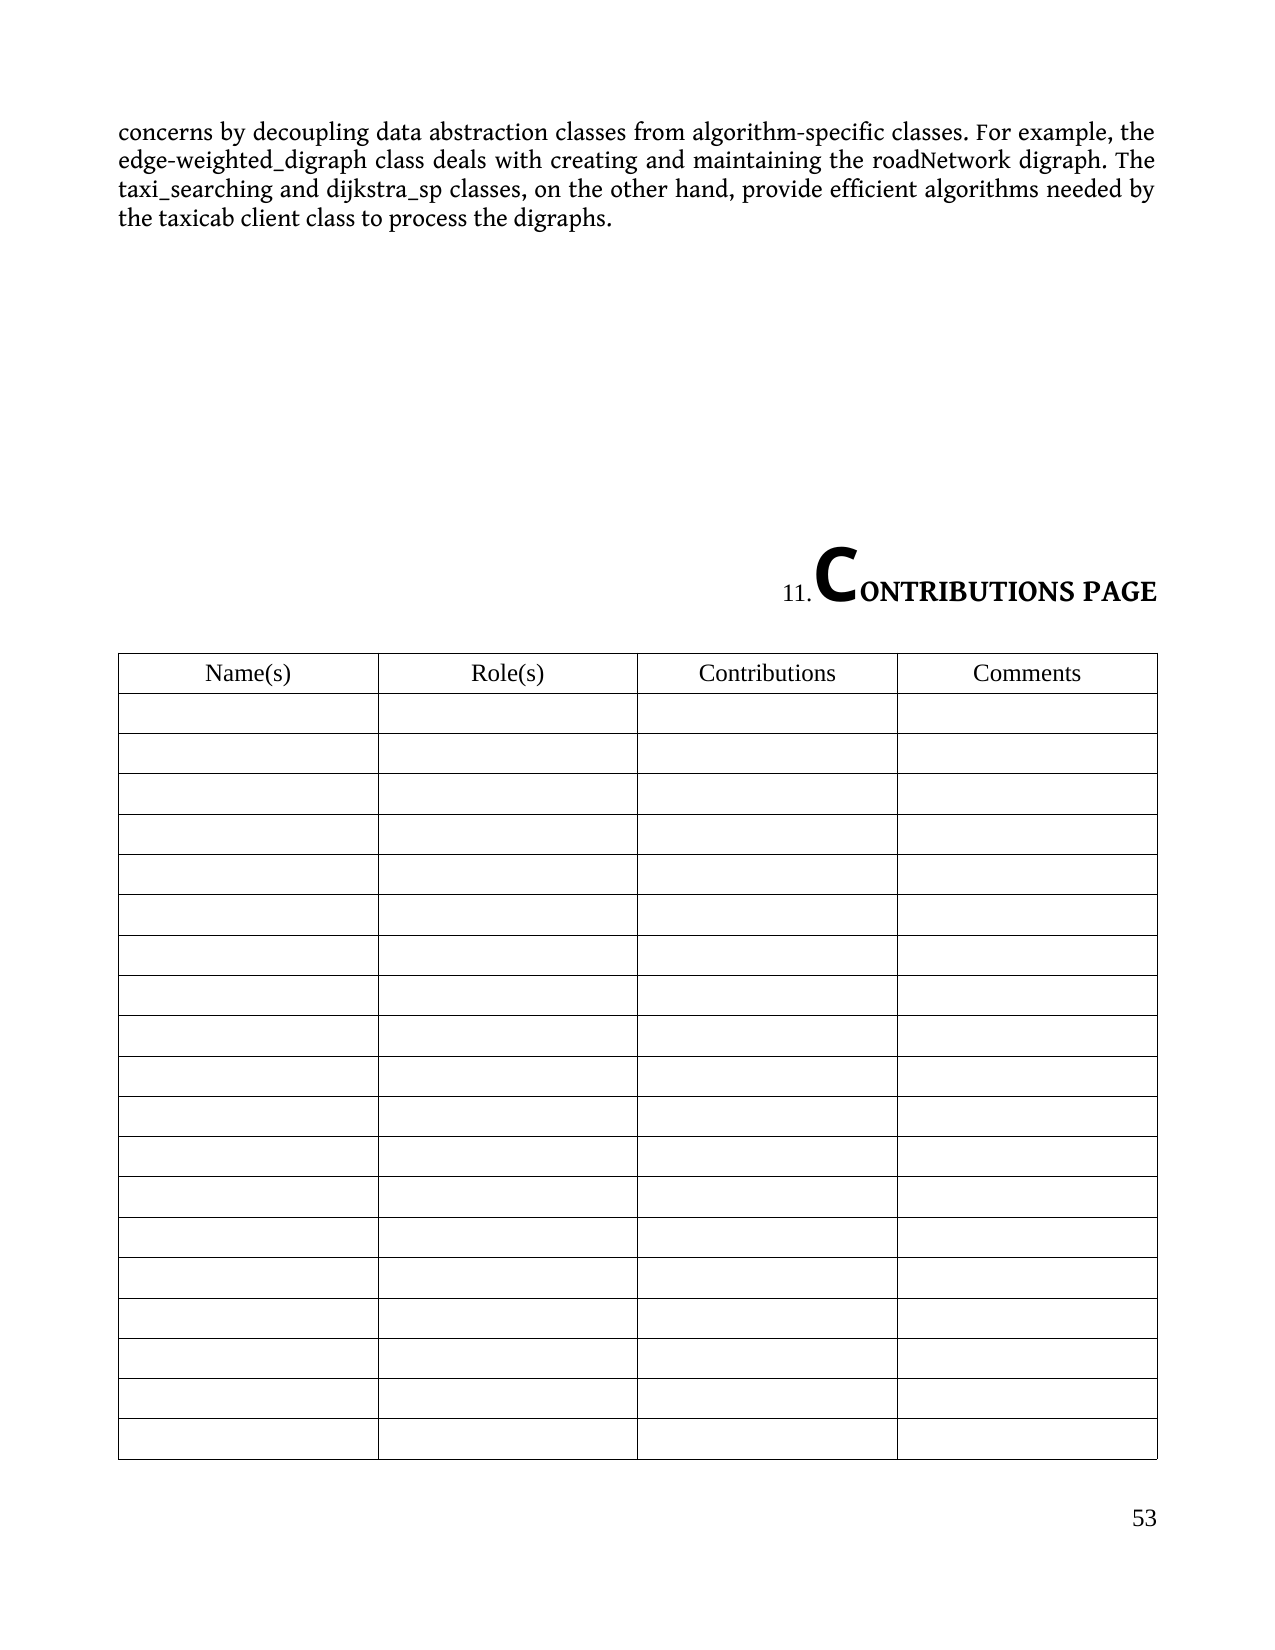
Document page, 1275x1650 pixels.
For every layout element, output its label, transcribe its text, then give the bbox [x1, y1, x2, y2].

table_cell [379, 1299, 637, 1338]
table_cell [379, 774, 637, 814]
table_cell [379, 734, 637, 773]
table_cell [898, 734, 1157, 773]
table_cell [119, 936, 378, 975]
table_cell [638, 815, 897, 854]
table_cell [898, 1419, 1157, 1459]
table_cell [898, 1057, 1157, 1096]
table_cell [119, 855, 378, 894]
table_cell [638, 734, 897, 773]
table_cell [119, 1177, 378, 1217]
table_cell [379, 1258, 637, 1297]
table_cell [898, 1097, 1157, 1136]
table_cell [119, 1016, 378, 1056]
table_header Contributions [638, 654, 897, 693]
table_cell [638, 1218, 897, 1257]
table_cell [638, 895, 897, 934]
table_cell [379, 1016, 637, 1056]
table_cell [379, 855, 637, 894]
table_cell [379, 1177, 637, 1217]
table_cell [898, 1339, 1157, 1378]
table_cell [119, 774, 378, 814]
table_cell [638, 1419, 897, 1459]
table_cell [119, 1218, 378, 1257]
table_cell [898, 895, 1157, 934]
table_cell [638, 936, 897, 975]
table_cell [379, 976, 637, 1015]
table_cell [898, 1016, 1157, 1056]
table_cell [898, 1218, 1157, 1257]
table_cell [119, 1339, 378, 1378]
table_cell [638, 1177, 897, 1217]
table_cell [119, 895, 378, 934]
table_cell [119, 1137, 378, 1176]
table_cell [638, 855, 897, 894]
table_cell [638, 1057, 897, 1096]
table_header Name(s) [119, 654, 378, 693]
table_cell [119, 694, 378, 733]
table_cell [898, 1258, 1157, 1297]
table_cell [638, 1379, 897, 1418]
table_cell [898, 694, 1157, 733]
table_cell [898, 855, 1157, 894]
table_cell [638, 1299, 897, 1338]
table_header Role(s) [379, 654, 637, 693]
table_cell [638, 976, 897, 1015]
table_cell [379, 1419, 637, 1459]
text 11.CONTRIBUTIONS PAGE [118, 521, 1157, 624]
table_cell [119, 976, 378, 1015]
table_cell [638, 1258, 897, 1297]
table_cell [119, 1097, 378, 1136]
table_cell [898, 1379, 1157, 1418]
table_cell [638, 1097, 897, 1136]
table_cell [379, 936, 637, 975]
table_cell [119, 1379, 378, 1418]
table_cell [119, 1057, 378, 1096]
table_cell [898, 815, 1157, 854]
table_cell [638, 1339, 897, 1378]
table_cell [638, 774, 897, 814]
table_cell [119, 1299, 378, 1338]
table_cell [379, 1218, 637, 1257]
table_cell [898, 1299, 1157, 1338]
table_cell [379, 815, 637, 854]
table_cell [898, 1177, 1157, 1217]
table_cell [119, 1258, 378, 1297]
table_cell [119, 815, 378, 854]
table_cell [379, 694, 637, 733]
table_cell [638, 1137, 897, 1176]
table_cell [379, 895, 637, 934]
table_cell [379, 1379, 637, 1418]
table_cell [638, 694, 897, 733]
text concerns by decoupling data abstraction classes from algorithm-specific classes. For example, the edge-weighted_digraph class deals with creating and maintaining the roadNetwork digraph. The taxi_searching and dijkstra_sp classes, on the other hand, provide efficient algorithms needed by the taxicab client class to process the digraphs. [118, 118, 1157, 234]
table_cell [119, 1419, 378, 1459]
table_header Comments [898, 654, 1157, 693]
table_cell [898, 1137, 1157, 1176]
table_cell [379, 1057, 637, 1096]
table_cell [898, 976, 1157, 1015]
table_cell [898, 936, 1157, 975]
table_cell [379, 1097, 637, 1136]
table_cell [898, 774, 1157, 814]
table_cell [379, 1137, 637, 1176]
table_cell [638, 1016, 897, 1056]
table_cell [379, 1339, 637, 1378]
table_cell [119, 734, 378, 773]
